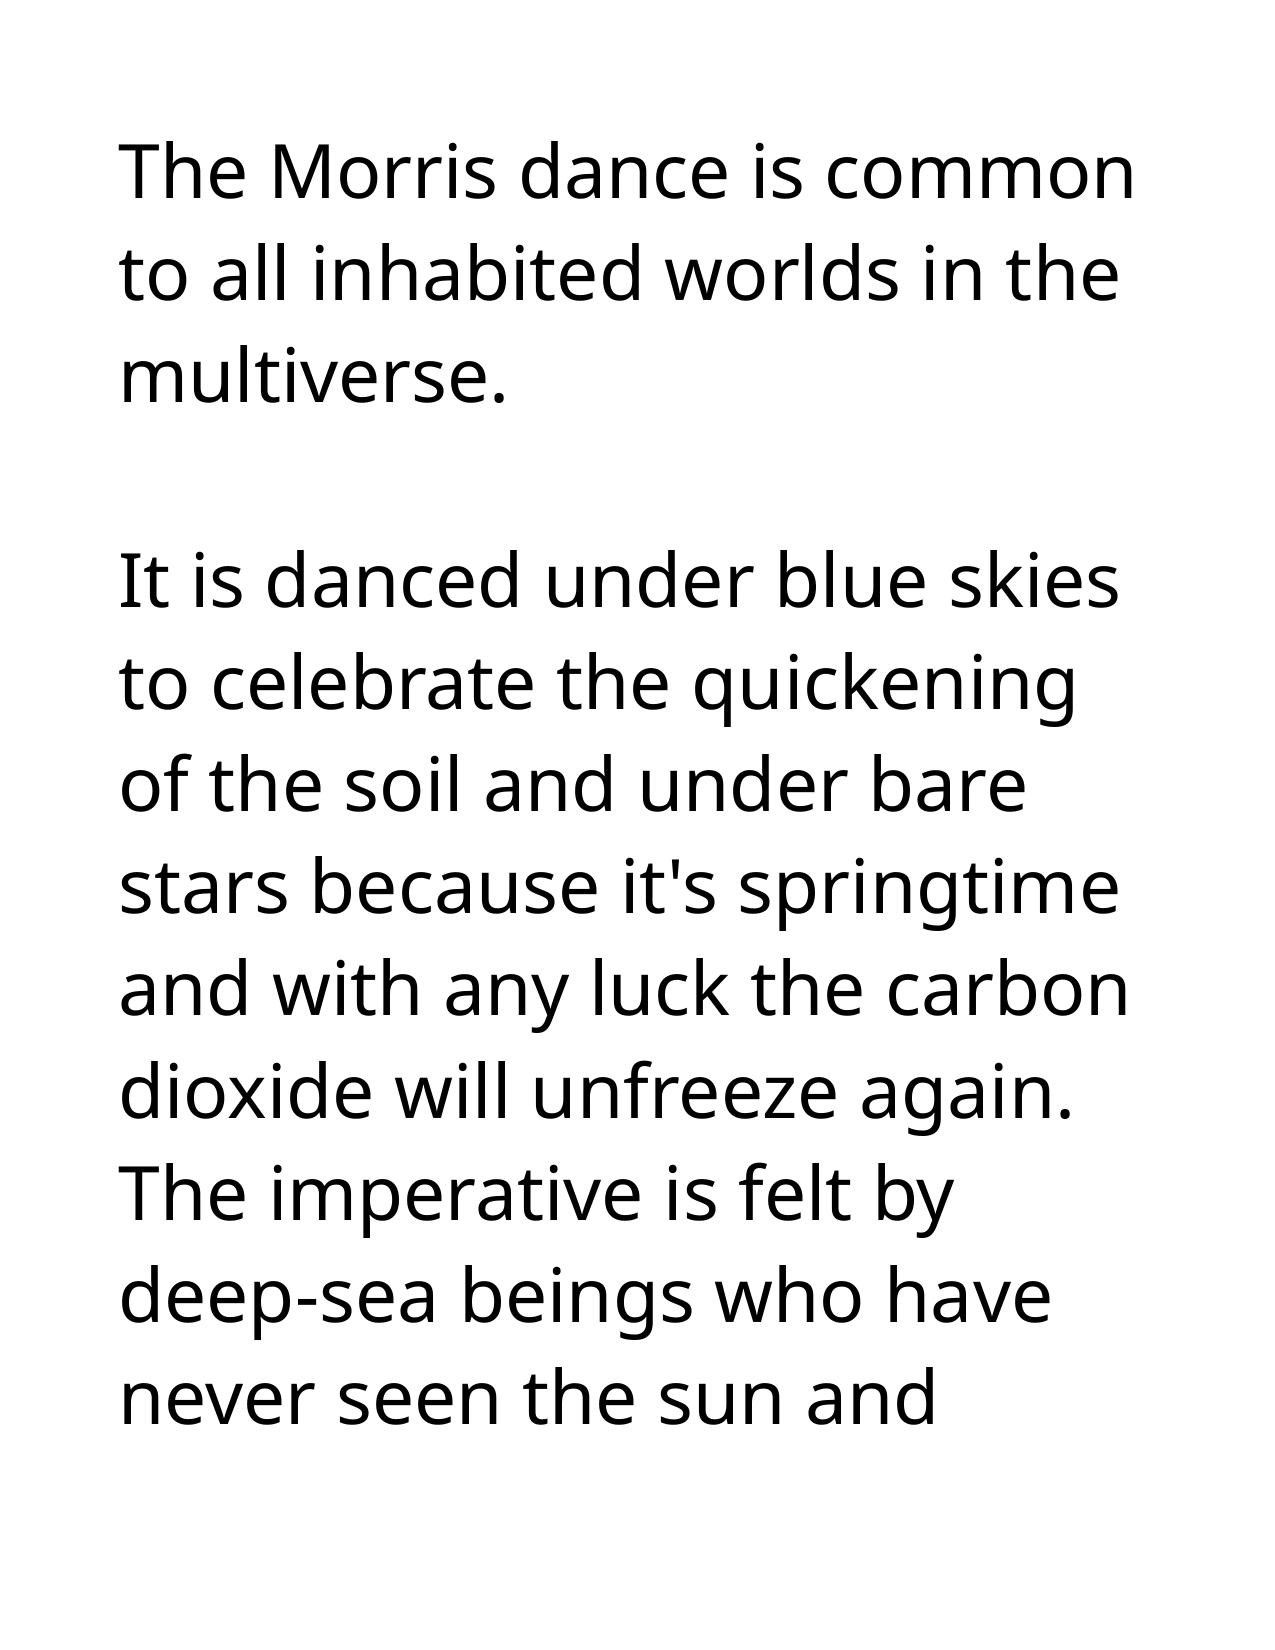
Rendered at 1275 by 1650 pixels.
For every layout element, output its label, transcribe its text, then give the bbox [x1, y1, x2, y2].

text It is danced under blue skies to celebrate the quickening of the soil and under bare stars because it's springtime and with any luck the carbon dioxide will unfreeze again. The imperative is felt by deep-sea beings who have never seen the sun and [118, 527, 1157, 1447]
text The Morris dance is common to all inhabited worlds in the multiverse. [118, 118, 1157, 425]
